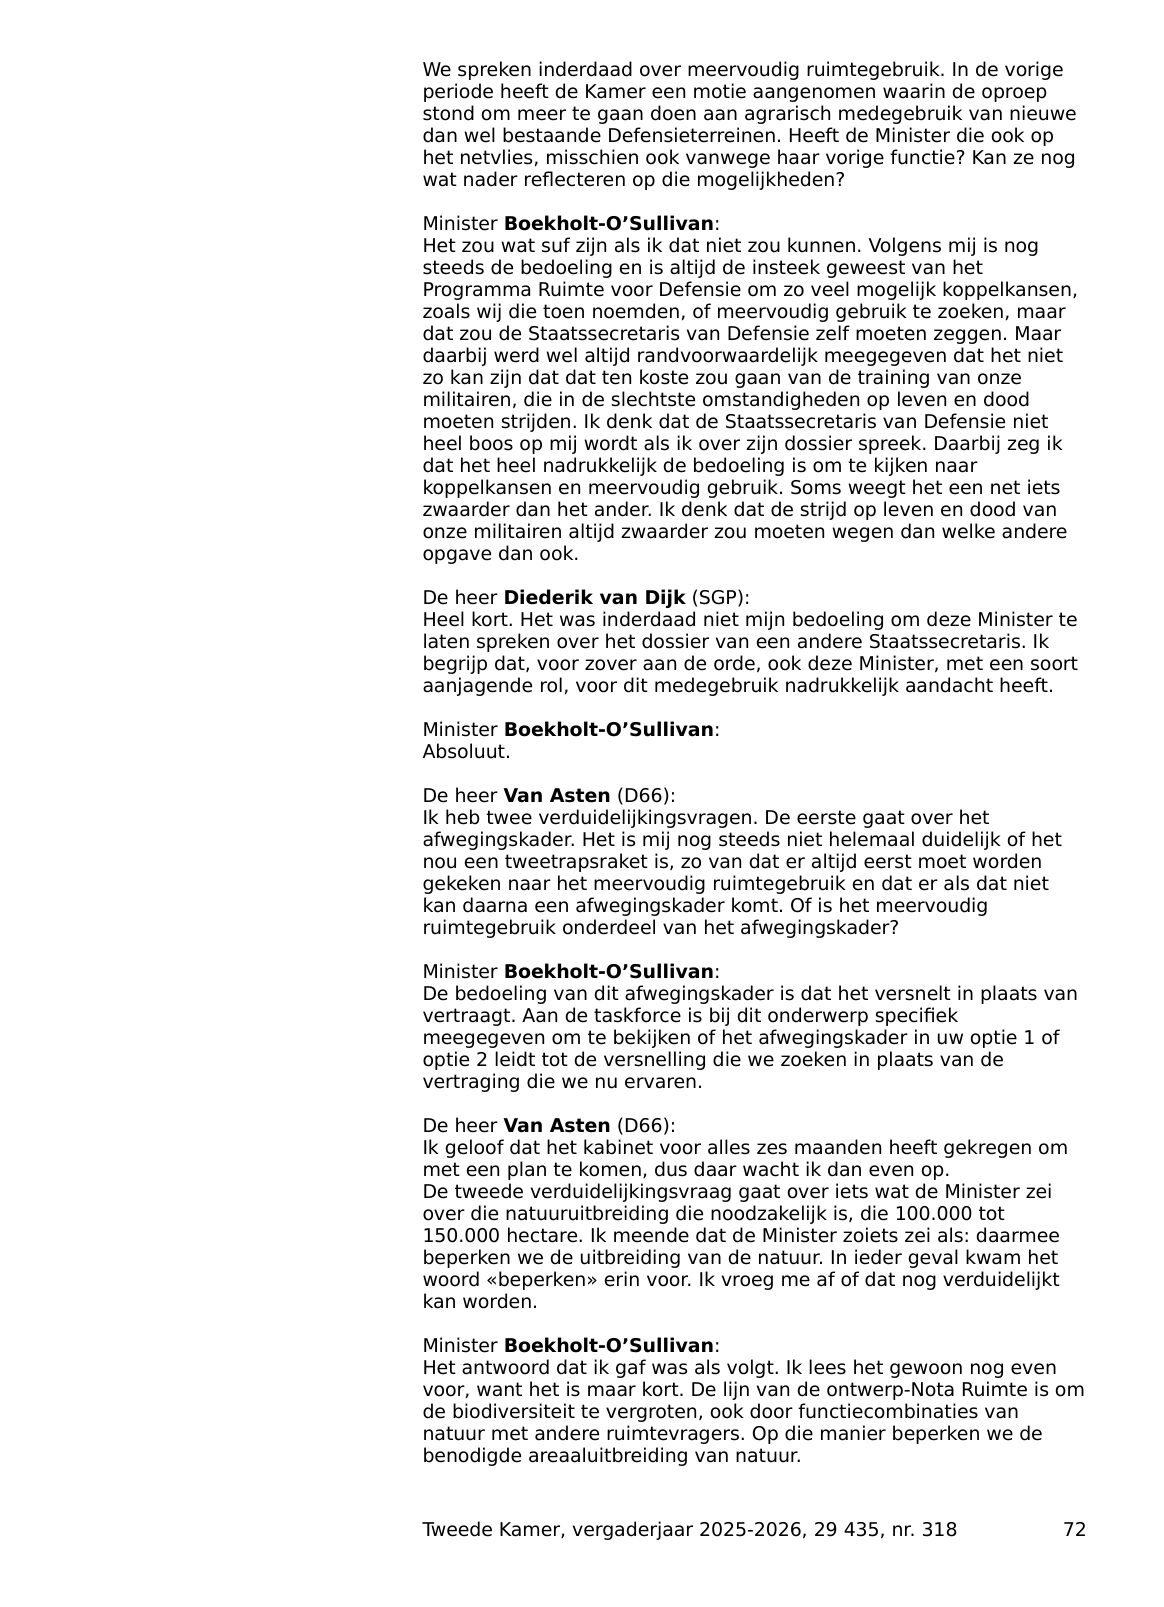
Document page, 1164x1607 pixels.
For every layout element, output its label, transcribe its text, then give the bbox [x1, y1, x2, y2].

text Absoluut. [422, 741, 1087, 763]
text Minister Boekholt-O’Sullivan: [422, 961, 1087, 983]
text De heer Van Asten (D66): [422, 1115, 1087, 1137]
text Heel kort. Het was inderdaad niet mijn bedoeling om deze Minister te laten spreken over het dossier van een andere Staatssecretaris. Ik begrijp dat, voor zover aan de orde, ook deze Minister, met een soort aanjagende rol, voor dit medegebruik nadrukkelijk aandacht heeft. [422, 609, 1087, 697]
text De tweede verduidelijkingsvraag gaat over iets wat de Minister zei over die natuuruitbreiding die noodzakelijk is, die 100.000 tot 150.000 hectare. Ik meende dat de Minister zoiets zei als: daarmee beperken we de uitbreiding van de natuur. In ieder geval kwam het woord «beperken» erin voor. Ik vroeg me af of dat nog verduidelijkt kan worden. [422, 1181, 1087, 1313]
text Ik geloof dat het kabinet voor alles zes maanden heeft gekregen om met een plan te komen, dus daar wacht ik dan even op. [422, 1137, 1087, 1181]
text Minister Boekholt-O’Sullivan: [422, 719, 1087, 741]
text Minister Boekholt-O’Sullivan: [422, 213, 1087, 235]
text We spreken inderdaad over meervoudig ruimtegebruik. In de vorige periode heeft de Kamer een motie aangenomen waarin de oproep stond om meer te gaan doen aan agrarisch medegebruik van nieuwe dan wel bestaande Defensieterreinen. Heeft de Minister die ook op het netvlies, misschien ook vanwege haar vorige functie? Kan ze nog wat nader reflecteren op die mogelijkheden? [422, 59, 1087, 191]
text Het antwoord dat ik gaf was als volgt. Ik lees het gewoon nog even voor, want het is maar kort. De lijn van de ontwerp-Nota Ruimte is om de biodiversiteit te vergroten, ook door functiecombinaties van natuur met andere ruimtevragers. Op die manier beperken we de benodigde areaaluitbreiding van natuur. [422, 1357, 1087, 1467]
text Ik heb twee verduidelijkingsvragen. De eerste gaat over het afwegingskader. Het is mij nog steeds niet helemaal duidelijk of het nou een tweetrapsraket is, zo van dat er altijd eerst moet worden gekeken naar het meervoudig ruimtegebruik en dat er als dat niet kan daarna een afwegingskader komt. Of is het meervoudig ruimtegebruik onderdeel van het afwegingskader? [422, 807, 1087, 939]
text Het zou wat suf zijn als ik dat niet zou kunnen. Volgens mij is nog steeds de bedoeling en is altijd de insteek geweest van het Programma Ruimte voor Defensie om zo veel mogelijk koppelkansen, zoals wij die toen noemden, of meervoudig gebruik te zoeken, maar dat zou de Staatssecretaris van Defensie zelf moeten zeggen. Maar daarbij werd wel altijd randvoorwaardelijk meegegeven dat het niet zo kan zijn dat dat ten koste zou gaan van de training van onze militairen, die in de slechtste omstandigheden op leven en dood moeten strijden. Ik denk dat de Staatssecretaris van Defensie niet heel boos op mij wordt als ik over zijn dossier spreek. Daarbij zeg ik dat het heel nadrukkelijk de bedoeling is om te kijken naar koppelkansen en meervoudig gebruik. Soms weegt het een net iets zwaarder dan het ander. Ik denk dat de strijd op leven en dood van onze militairen altijd zwaarder zou moeten wegen dan welke andere opgave dan ook. [422, 235, 1087, 565]
text De bedoeling van dit afwegingskader is dat het versnelt in plaats van vertraagt. Aan de taskforce is bij dit onderwerp specifiek meegegeven om te bekijken of het afwegingskader in uw optie 1 of optie 2 leidt tot de versnelling die we zoeken in plaats van de vertraging die we nu ervaren. [422, 983, 1087, 1093]
text De heer Diederik van Dijk (SGP): [422, 587, 1087, 609]
text Minister Boekholt-O’Sullivan: [422, 1335, 1087, 1357]
text De heer Van Asten (D66): [422, 785, 1087, 807]
